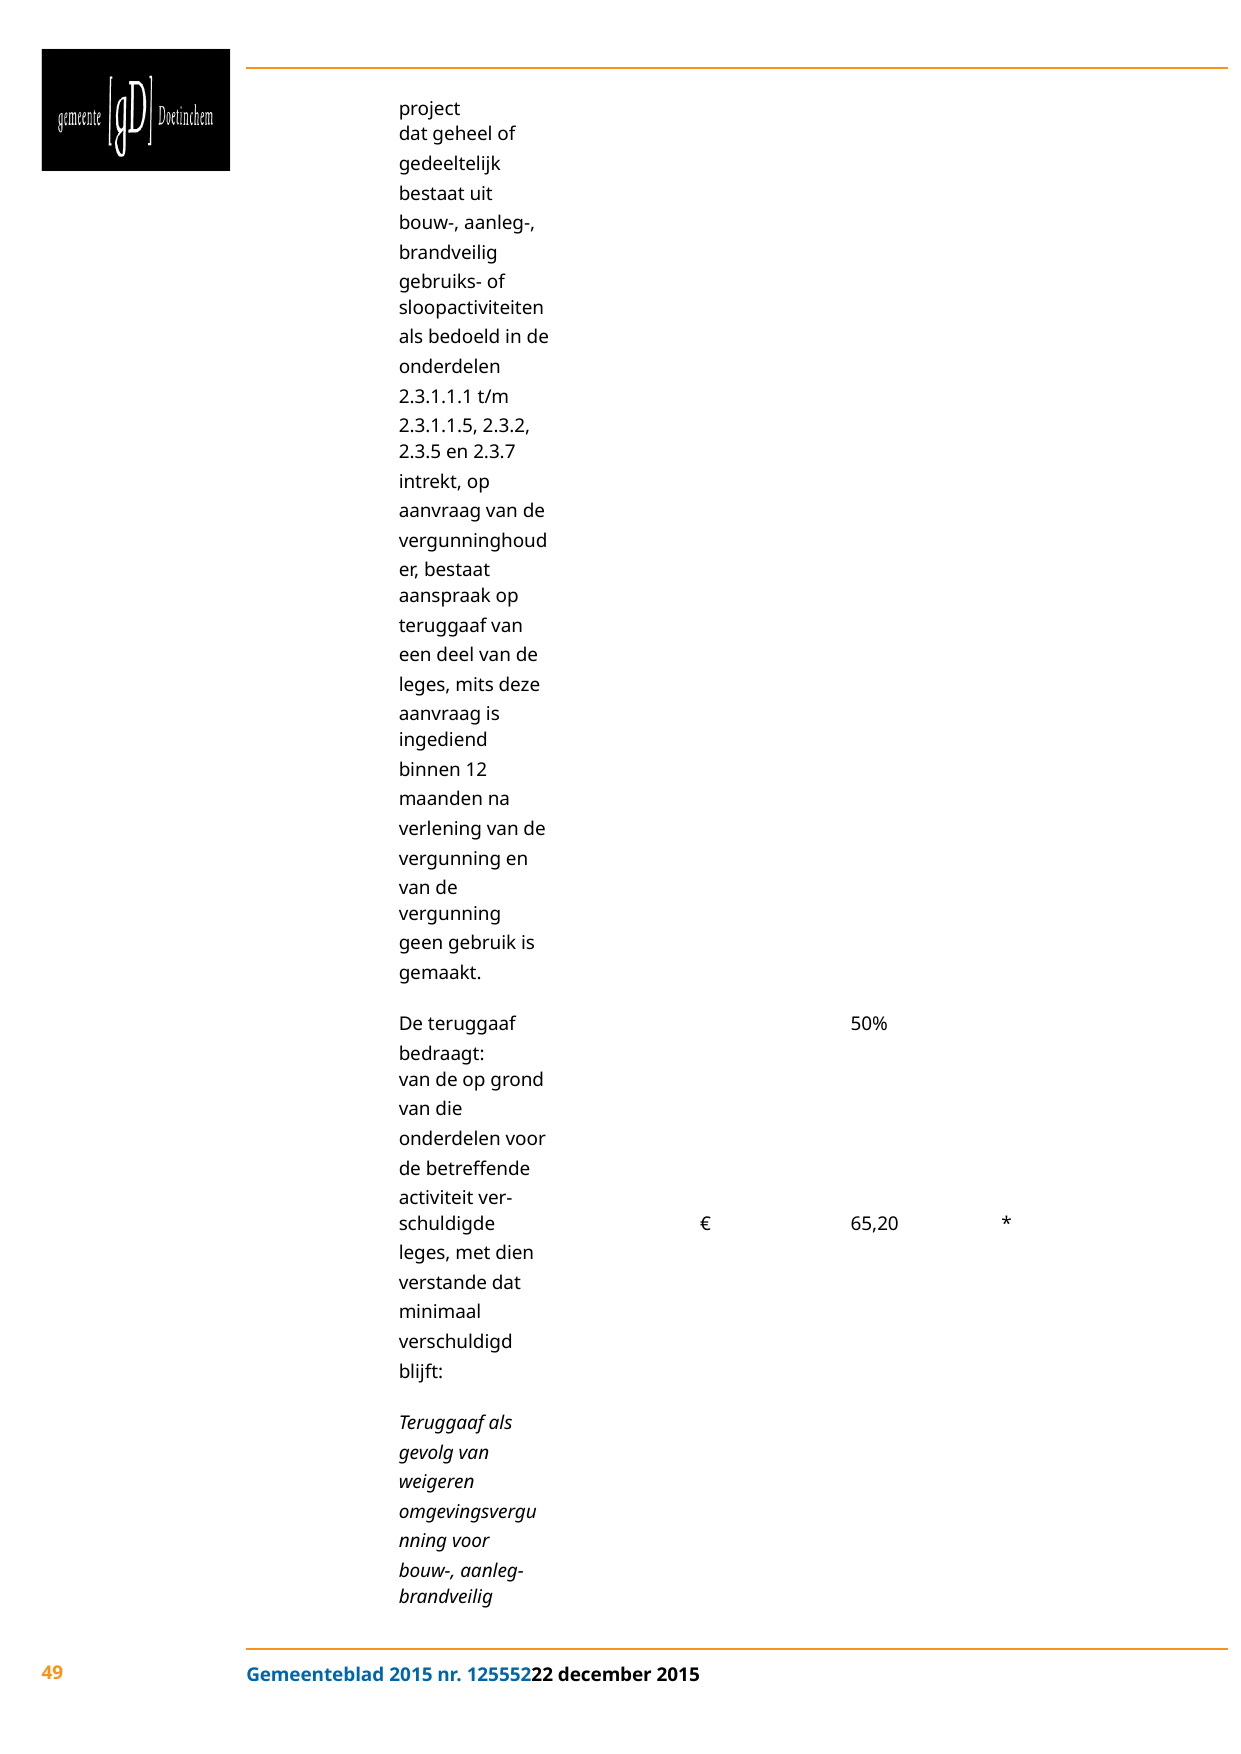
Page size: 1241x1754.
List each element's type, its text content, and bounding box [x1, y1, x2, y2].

table_cell [549, 1210, 700, 1384]
table_cell [1001, 1384, 1152, 1409]
table_cell [700, 1409, 850, 1583]
table_cell [850, 582, 1001, 726]
table_cell [1001, 900, 1152, 985]
table_cell [1001, 726, 1152, 900]
table_cell [549, 900, 700, 985]
table_cell * [1001, 1210, 1152, 1384]
table_cell dat geheel of gedeeltelijk bestaat uit bouw-, aanleg-, brandveilig gebruiks- of [399, 121, 549, 294]
table_cell [549, 121, 700, 294]
table_cell [700, 294, 850, 438]
table_cell [549, 95, 700, 121]
picture [41, 47, 231, 172]
table_cell [700, 95, 850, 121]
table_cell [248, 95, 398, 121]
table_cell [850, 95, 1001, 121]
table_cell [850, 1583, 1001, 1609]
table_cell ingediend binnen 12 maanden na verlening van de vergunning en van de [399, 726, 549, 900]
table_cell [549, 985, 700, 1011]
table_cell [1001, 121, 1152, 294]
table_cell [700, 1583, 850, 1609]
table_cell [700, 726, 850, 900]
table_cell [549, 1011, 700, 1066]
table_cell 2.3.5 en 2.3.7 intrekt, op aanvraag van de vergunninghouder, bestaat [399, 438, 549, 582]
table_cell [549, 438, 700, 582]
table_cell [248, 438, 398, 582]
table_cell [700, 1066, 850, 1210]
table_cell [700, 1384, 850, 1409]
table_cell project [399, 95, 549, 121]
table_cell [248, 1210, 398, 1384]
table_cell [248, 121, 398, 294]
table_cell [1001, 95, 1152, 121]
table_cell [1001, 438, 1152, 582]
table_cell De teruggaaf bedraagt: [399, 1011, 549, 1066]
table_cell [850, 900, 1001, 985]
table_cell [850, 1384, 1001, 1409]
table_cell [1001, 1066, 1152, 1210]
table_cell [850, 121, 1001, 294]
table_cell [850, 1066, 1001, 1210]
table_cell schuldigde leges, met dien verstande dat minimaal verschuldigd blijft: [399, 1210, 549, 1384]
table_cell € [700, 1210, 850, 1384]
table_cell [549, 1066, 700, 1210]
table_cell [399, 985, 549, 1011]
table_cell [248, 1066, 398, 1210]
table_cell [549, 582, 700, 726]
table_cell [248, 900, 398, 985]
table_cell sloopactiviteiten als bedoeld in de onderdelen 2.3.1.1.1 t/m 2.3.1.1.5, 2.3.2, [399, 294, 549, 438]
table_cell [399, 1384, 549, 1409]
table_cell [549, 1384, 700, 1409]
table_cell [1001, 1409, 1152, 1583]
table_cell [248, 582, 398, 726]
table_cell [700, 900, 850, 985]
table_cell [248, 1011, 398, 1066]
table_cell [248, 1384, 398, 1409]
table_cell [700, 985, 850, 1011]
table_cell [700, 438, 850, 582]
table_cell [549, 1409, 700, 1583]
table_cell [1001, 985, 1152, 1011]
table_cell Teruggaaf als gevolg van weigeren omgevingsvergunning voor bouw-, aanleg- [399, 1409, 549, 1583]
table_cell vergunning geen gebruik is gemaakt. [399, 900, 549, 985]
table_cell [248, 1409, 398, 1583]
table_cell [549, 294, 700, 438]
table_cell [1001, 582, 1152, 726]
table_cell [1001, 1011, 1152, 1066]
table_cell 50% [850, 1011, 1001, 1066]
table_cell [549, 726, 700, 900]
table_cell [850, 726, 1001, 900]
table_cell [1001, 294, 1152, 438]
table_cell [850, 438, 1001, 582]
table_cell [850, 985, 1001, 1011]
table_cell [248, 1583, 398, 1609]
table_cell [248, 726, 398, 900]
table_cell [248, 294, 398, 438]
table_cell aanspraak op teruggaaf van een deel van de leges, mits deze aanvraag is [399, 582, 549, 726]
table_cell [1001, 1583, 1152, 1609]
table_cell [700, 121, 850, 294]
table_cell [850, 294, 1001, 438]
table_cell [248, 985, 398, 1011]
table_cell [700, 1011, 850, 1066]
table_cell [549, 1583, 700, 1609]
table_cell van de op grond van die onderdelen voor de betreffende activiteit ver- [399, 1066, 549, 1210]
table_cell [850, 1409, 1001, 1583]
table_cell 65,20 [850, 1210, 1001, 1384]
table_cell [700, 582, 850, 726]
table_cell brandveilig [399, 1583, 549, 1609]
